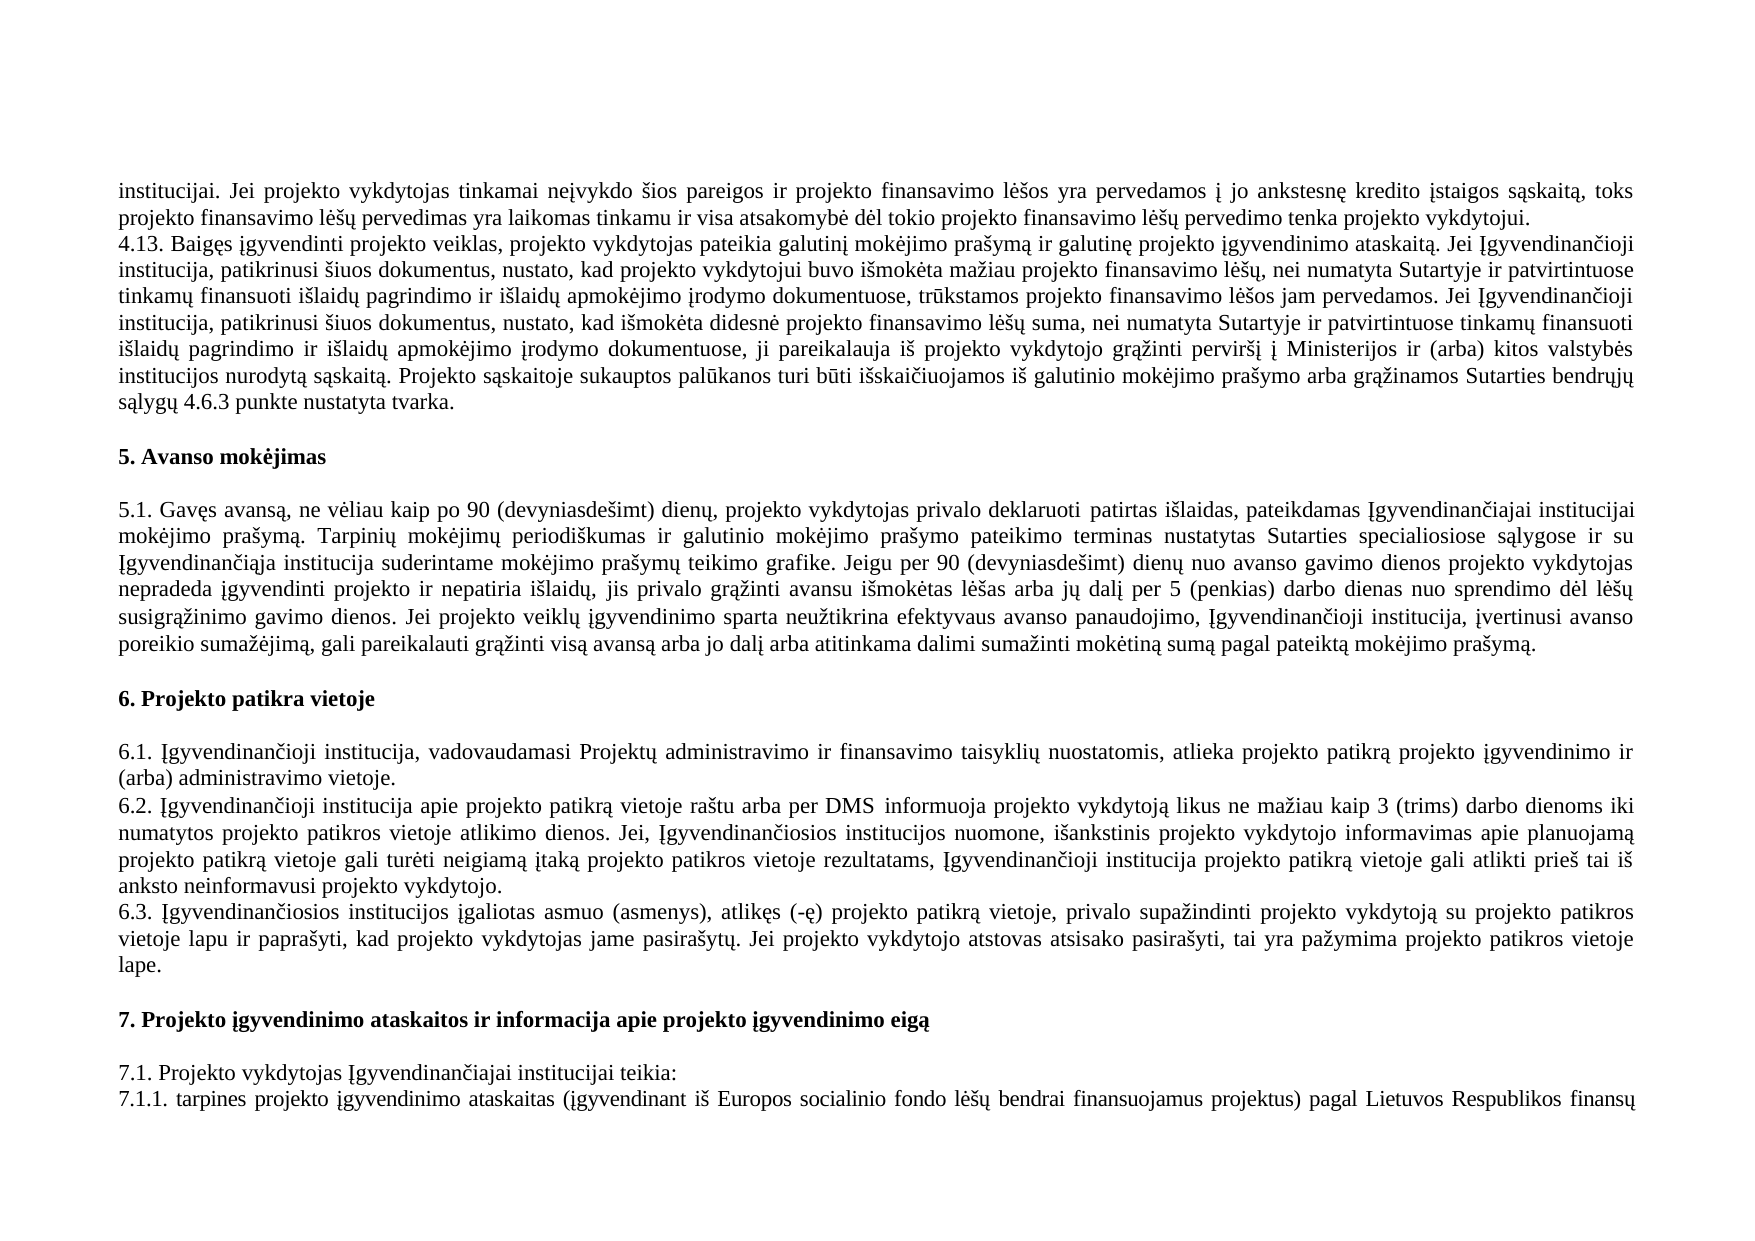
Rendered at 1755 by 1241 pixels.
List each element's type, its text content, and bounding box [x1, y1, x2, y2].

text 7. Projekto įgyvendinimo ataskaitos ir informacija apie projekto įgyvendinimo eigą [118, 1006, 1636, 1032]
text 6. Projekto patikra vietoje [118, 685, 1636, 711]
text 4.13. Baigęs įgyvendinti projekto veiklas, projekto vykdytojas pateikia galutinį mokėjimo prašymą ir galutinę projekto įgyvendinimo ataskaitą. Jei Įgyvendinančioji institucija, patikrinusi šiuos dokumentus, nustato, kad projekto vykdytojui buvo išmokėta mažiau projekto finansavimo lėšų, nei numatyta Sutartyje ir patvirtintuose tinkamų finansuoti išlaidų pagrindimo ir išlaidų apmokėjimo įrodymo dokumentuose, trūkstamos projekto finansavimo lėšos jam pervedamos. Jei Įgyvendinančioji institucija, patikrinusi šiuos dokumentus, nustato, kad išmokėta didesnė projekto finansavimo lėšų suma, nei numatyta Sutartyje ir patvirtintuose tinkamų finansuoti išlaidų pagrindimo ir išlaidų apmokėjimo įrodymo dokumentuose, ji pareikalauja iš projekto vykdytojo grąžinti perviršį į Ministerijos ir (arba) kitos valstybės institucijos nurodytą sąskaitą. Projekto sąskaitoje sukauptos palūkanos turi būti išskaičiuojamos iš galutinio mokėjimo prašymo arba grąžinamos Sutarties bendrųjų sąlygų 4.6.3 punkte nustatyta tvarka. [118, 230, 1636, 414]
text 5. Avanso mokėjimas [118, 443, 1636, 469]
text 7.1.1. tarpines projekto įgyvendinimo ataskaitas (įgyvendinant iš Europos socialinio fondo lėšų bendrai finansuojamus projektus) pagal Lietuvos Respublikos finansų [118, 1085, 1636, 1112]
text 7.1. Projekto vykdytojas Įgyvendinančiajai institucijai teikia: [118, 1059, 1636, 1085]
text 6.1. Įgyvendinančioji institucija, vadovaudamasi Projektų administravimo ir finansavimo taisyklių nuostatomis, atlieka projekto patikrą projekto įgyvendinimo ir (arba) administravimo vietoje. [118, 738, 1636, 791]
text 5.1. Gavęs avansą, ne vėliau kaip po 90 (devyniasdešimt) dienų, projekto vykdytojas privalo deklaruoti patirtas išlaidas, pateikdamas Įgyvendinančiajai institucijai mokėjimo prašymą. Tarpinių mokėjimų periodiškumas ir galutinio mokėjimo prašymo pateikimo terminas nustatytas Sutarties specialiosiose sąlygose ir su Įgyvendinančiąja institucija suderintame mokėjimo prašymų teikimo grafike. Jeigu per 90 (devyniasdešimt) dienų nuo avanso gavimo dienos projekto vykdytojas nepradeda įgyvendinti projekto ir nepatiria išlaidų, jis privalo grąžinti avansu išmokėtas lėšas arba jų dalį per 5 (penkias) darbo dienas nuo sprendimo dėl lėšų susigrąžinimo gavimo dienos. Jei projekto veiklų įgyvendinimo sparta neužtikrina efektyvaus avanso panaudojimo, Įgyvendinančioji institucija, įvertinusi avanso poreikio sumažėjimą, gali pareikalauti grąžinti visą avansą arba jo dalį arba atitinkama dalimi sumažinti mokėtiną sumą pagal pateiktą mokėjimo prašymą. [118, 496, 1636, 656]
text 6.2. Įgyvendinančioji institucija apie projekto patikrą vietoje raštu arba per DMS informuoja projekto vykdytoją likus ne mažiau kaip 3 (trims) darbo dienoms iki numatytos projekto patikros vietoje atlikimo dienos. Jei, Įgyvendinančiosios institucijos nuomone, išankstinis projekto vykdytojo informavimas apie planuojamą projekto patikrą vietoje gali turėti neigiamą įtaką projekto patikros vietoje rezultatams, Įgyvendinančioji institucija projekto patikrą vietoje gali atlikti prieš tai iš anksto neinformavusi projekto vykdytojo. [118, 791, 1636, 898]
text 6.3. Įgyvendinančiosios institucijos įgaliotas asmuo (asmenys), atlikęs (-ę) projekto patikrą vietoje, privalo supažindinti projekto vykdytoją su projekto patikros vietoje lapu ir paprašyti, kad projekto vykdytojas jame pasirašytų. Jei projekto vykdytojo atstovas atsisako pasirašyti, tai yra pažymima projekto patikros vietoje lape. [118, 898, 1636, 977]
text institucijai. Jei projekto vykdytojas tinkamai neįvykdo šios pareigos ir projekto finansavimo lėšos yra pervedamos į jo ankstesnę kredito įstaigos sąskaitą, toks projekto finansavimo lėšų pervedimas yra laikomas tinkamu ir visa atsakomybė dėl tokio projekto finansavimo lėšų pervedimo tenka projekto vykdytojui. [118, 177, 1636, 230]
